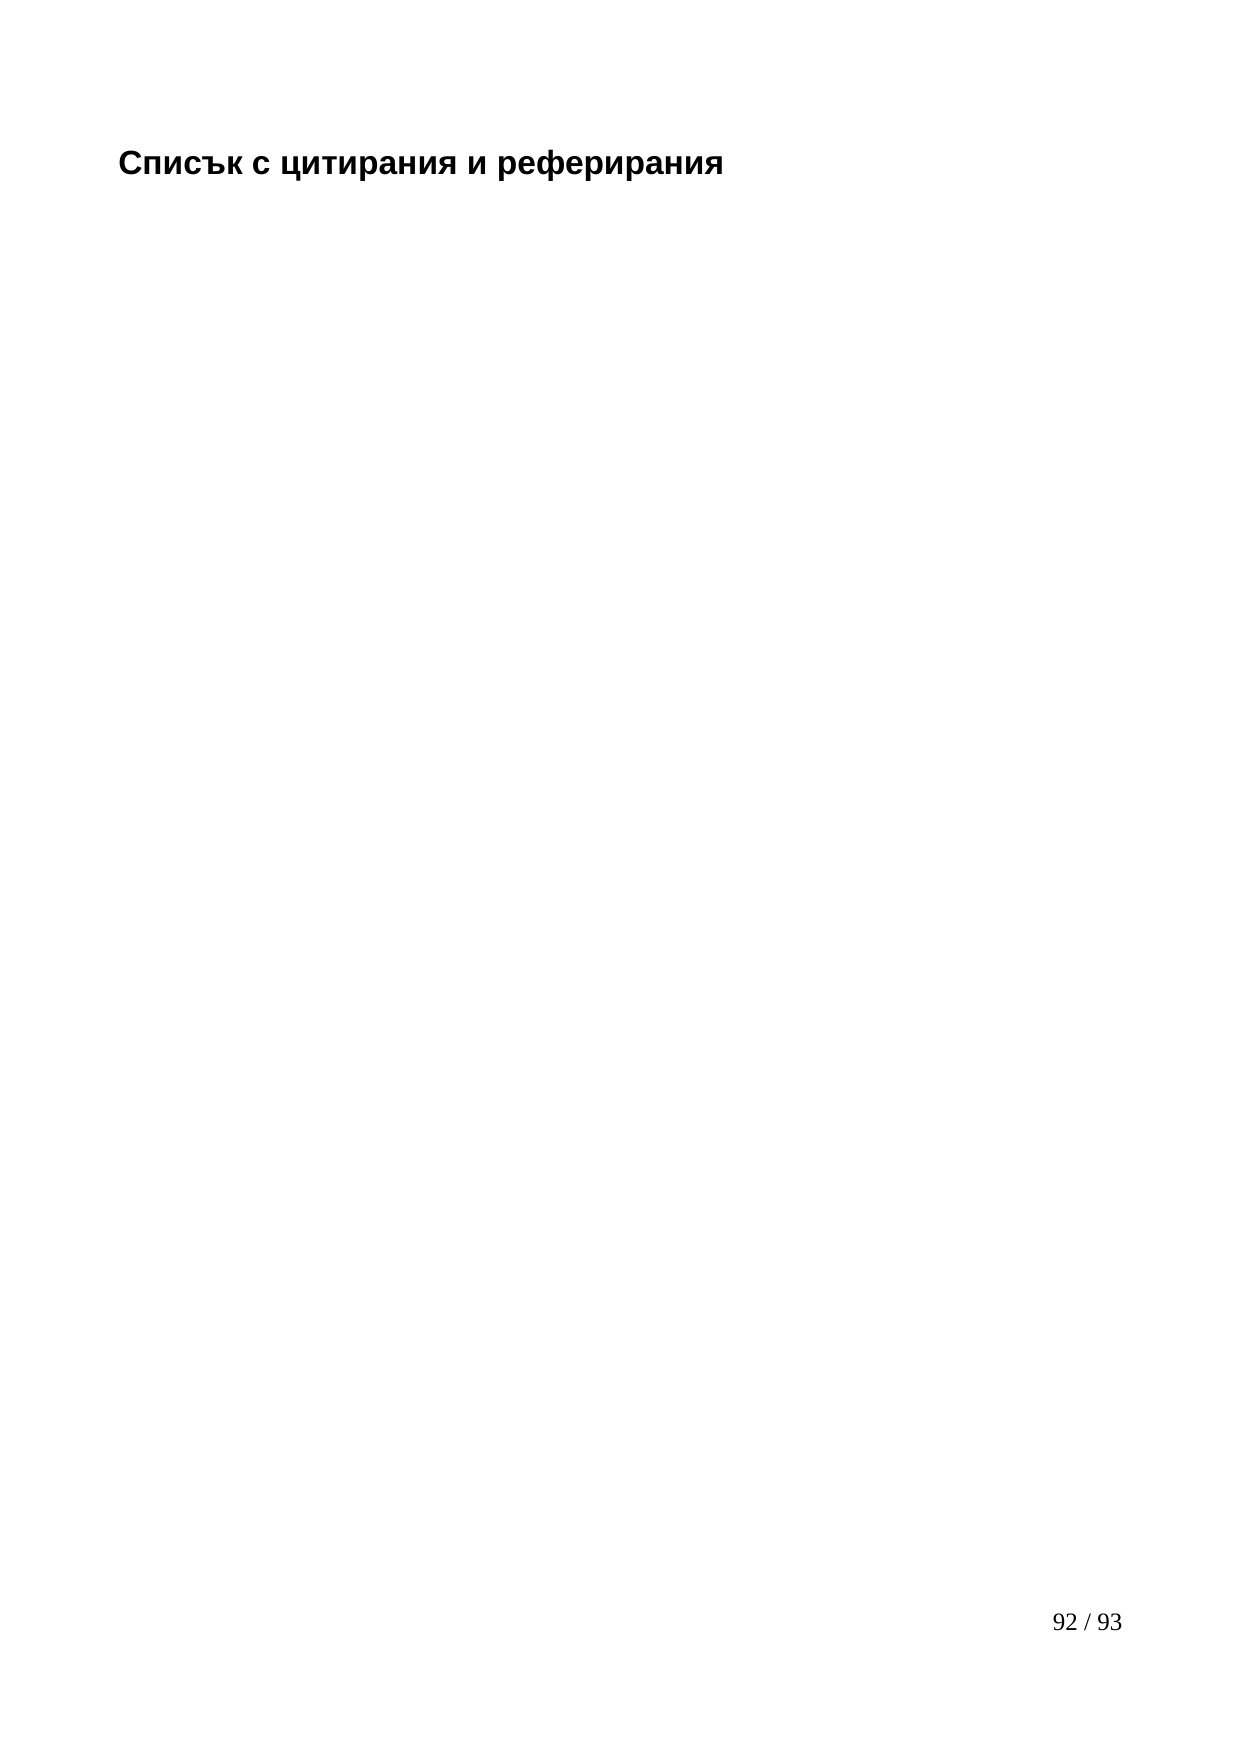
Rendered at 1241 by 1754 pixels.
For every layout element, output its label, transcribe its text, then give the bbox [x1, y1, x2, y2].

subtitle Списък с цитирания и реферирания [118, 143, 1122, 182]
